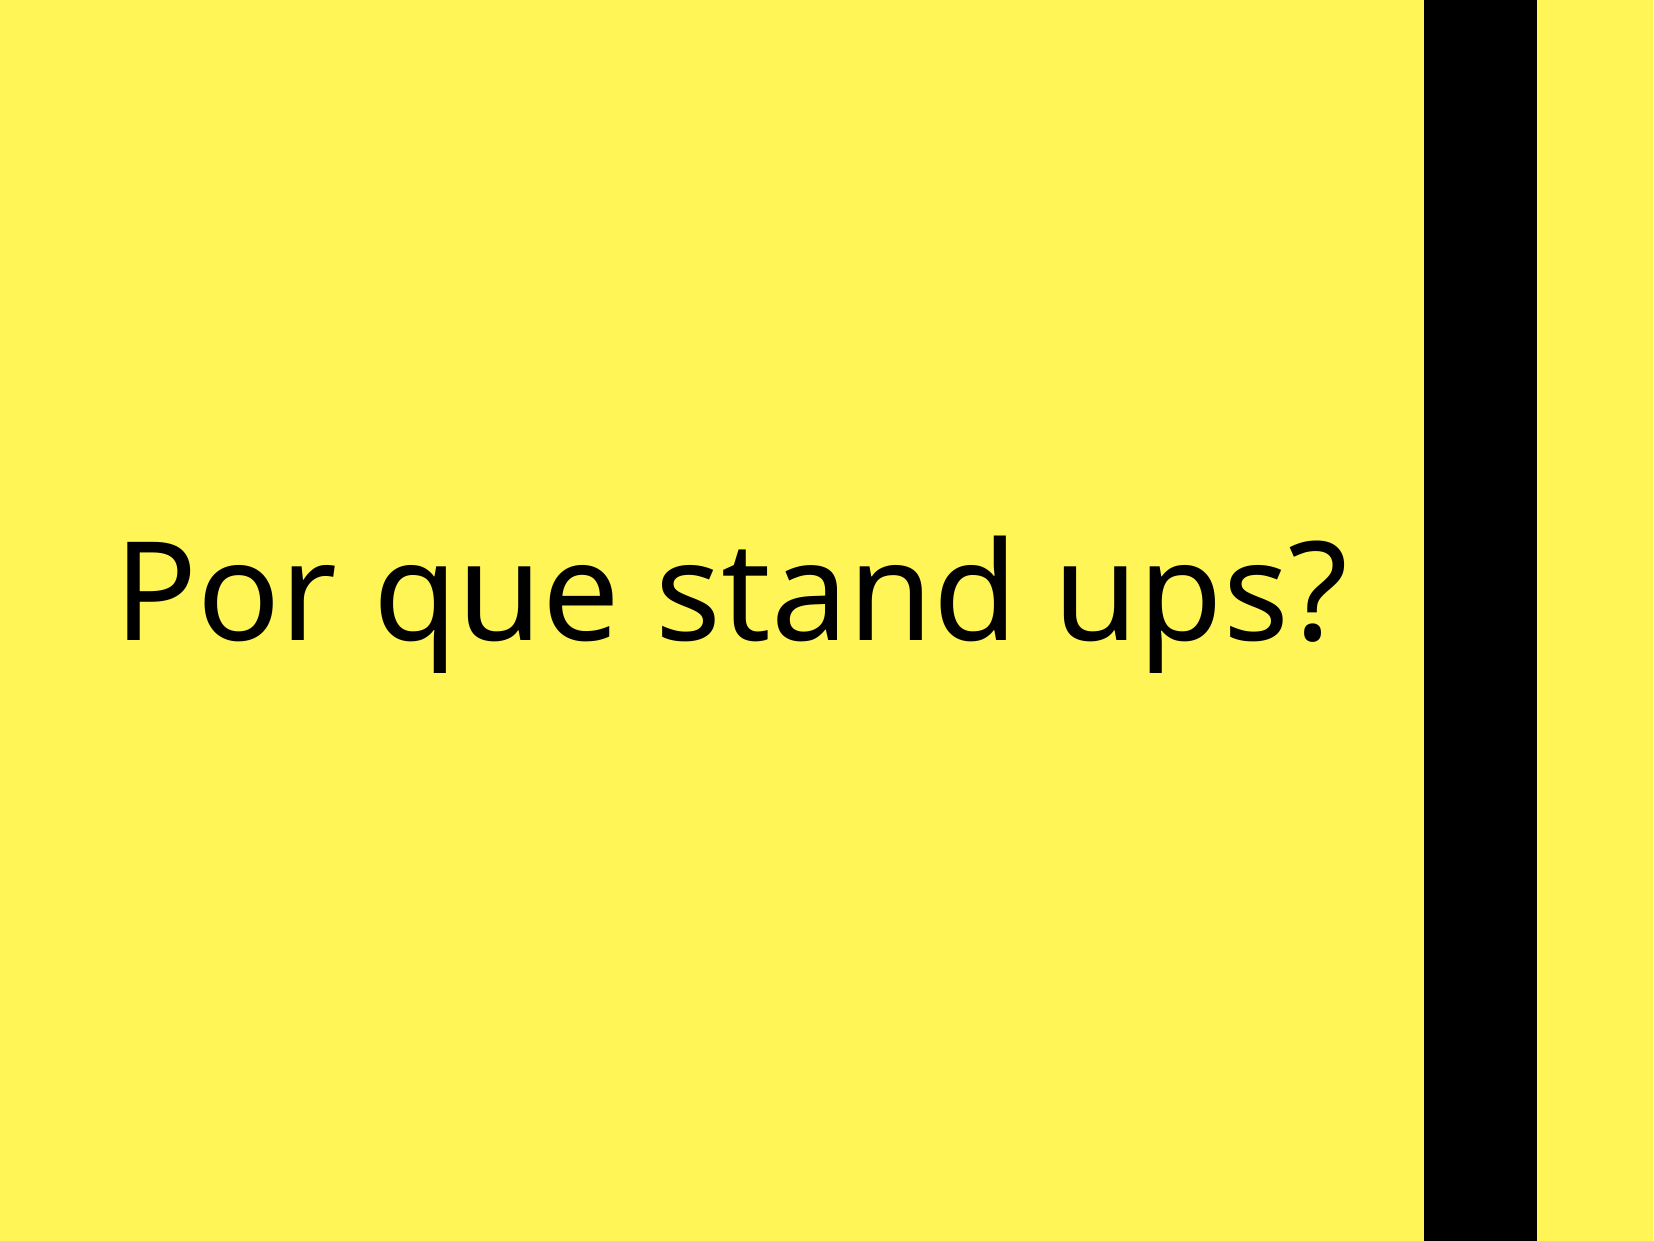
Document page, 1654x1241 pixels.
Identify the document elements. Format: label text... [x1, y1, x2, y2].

picture [0, 0, 1424, 1241]
picture [1537, 0, 1654, 1241]
subtitle Por que stand ups? [76, 178, 1388, 997]
